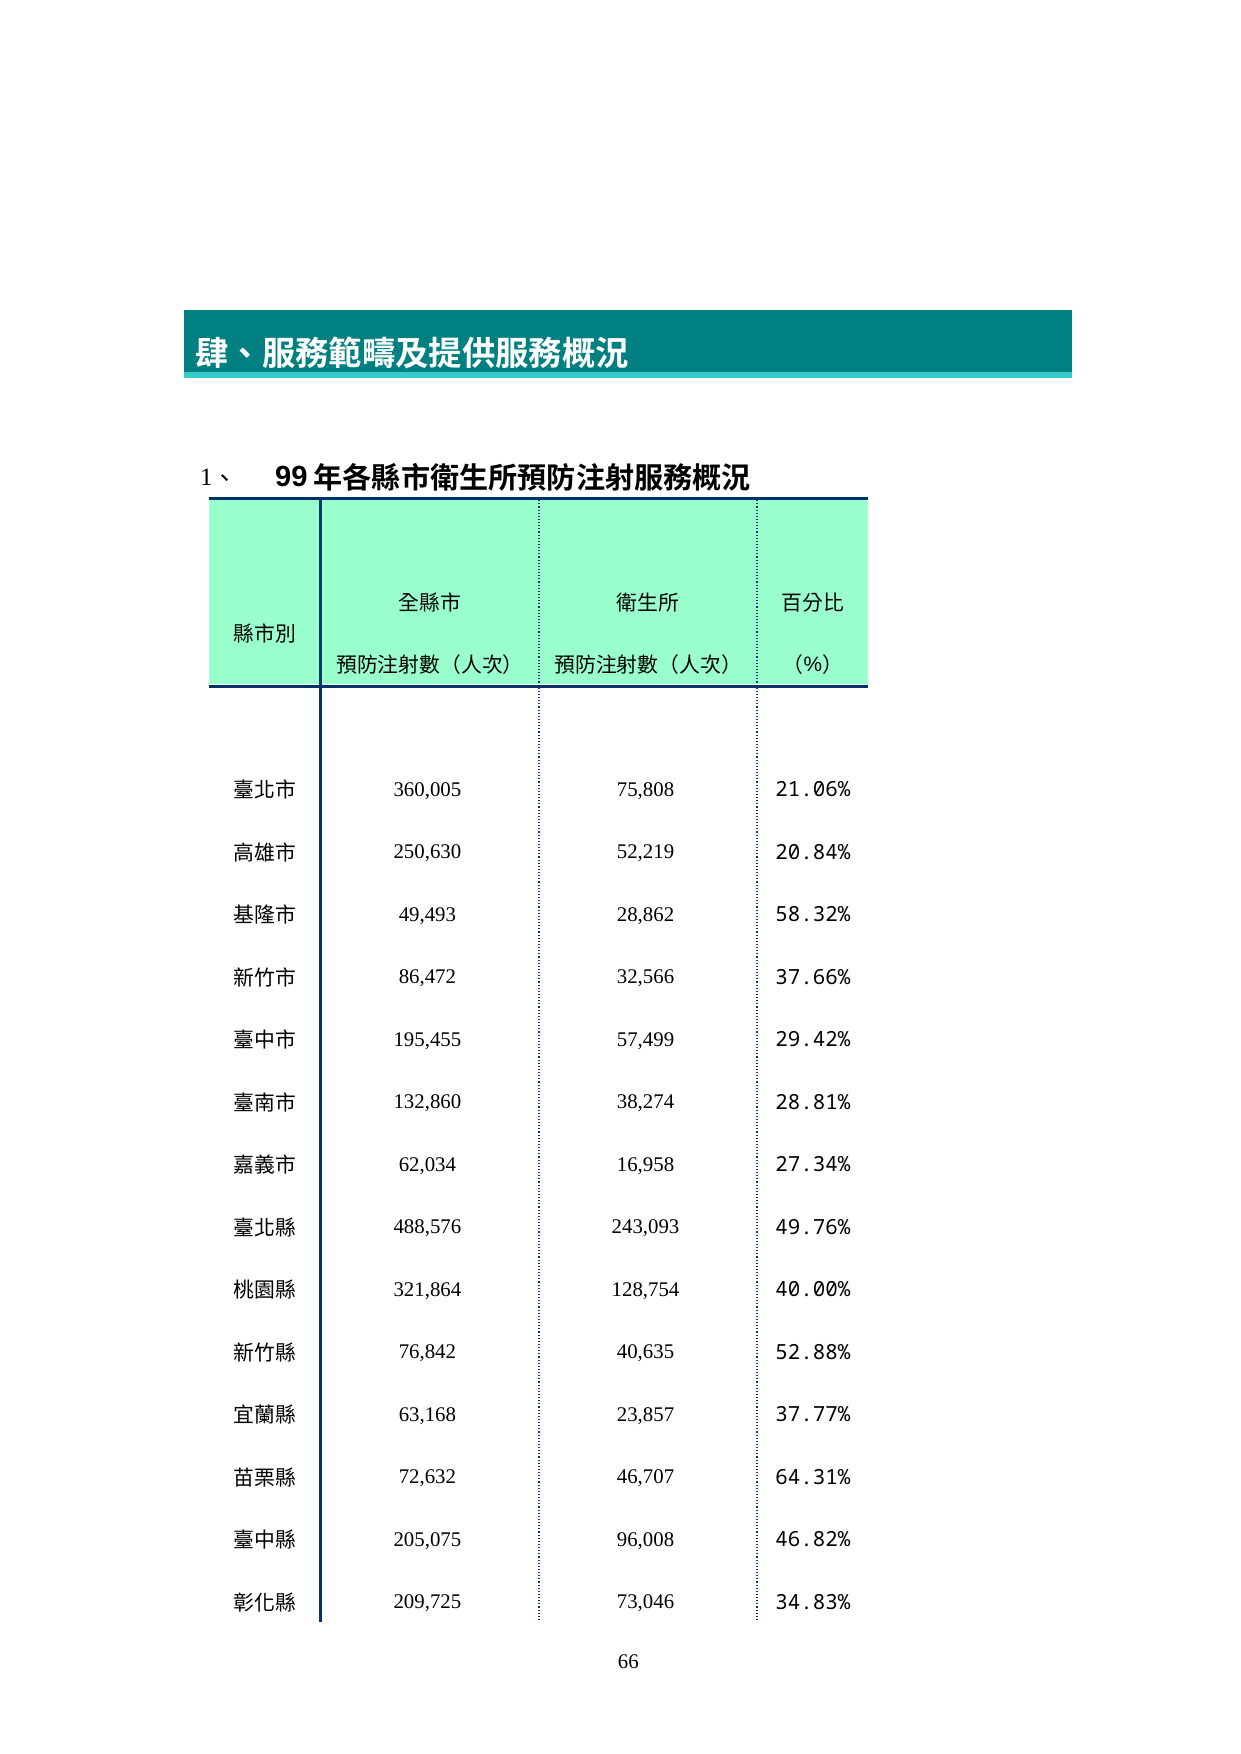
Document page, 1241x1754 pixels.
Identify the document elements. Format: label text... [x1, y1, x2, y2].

table_cell 高雄市 [209, 810, 319, 872]
table_cell 86,472 [322, 935, 539, 997]
table_cell 新竹市 [209, 935, 319, 997]
table_cell 250,630 [322, 810, 539, 872]
table_cell 243,093 [539, 1185, 757, 1247]
table_cell 62,034 [322, 1122, 539, 1184]
table_cell 58.32% [757, 872, 868, 934]
table_cell 21.06% [757, 688, 868, 809]
table_cell 360,005 [322, 688, 539, 809]
table_cell 64.31% [757, 1435, 868, 1497]
table_cell 49.76% [757, 1185, 868, 1247]
table_cell 臺中市 [209, 997, 319, 1059]
table_cell 38,274 [539, 1060, 757, 1122]
table_cell 29.42% [757, 997, 868, 1059]
table_cell 321,864 [322, 1247, 539, 1309]
table_cell 嘉義市 [209, 1122, 319, 1184]
table_header 縣市別 [209, 500, 319, 684]
table_header 肆、服務範疇及提供服務概況 [184, 310, 1072, 372]
table_cell 52.88% [757, 1310, 868, 1372]
table_cell 基隆市 [209, 872, 319, 934]
table_cell 205,075 [322, 1497, 539, 1559]
table_cell 23,857 [539, 1372, 757, 1434]
table_cell 桃園縣 [209, 1247, 319, 1309]
table_cell 40,635 [539, 1310, 757, 1372]
list 99年各縣市衛生所預防注射服務概況 [200, 434, 1106, 497]
table_cell 37.77% [757, 1372, 868, 1434]
table_cell 20.84% [757, 810, 868, 872]
table_cell 28.81% [757, 1060, 868, 1122]
table_cell 488,576 [322, 1185, 539, 1247]
table_cell 46,707 [539, 1435, 757, 1497]
table_cell 27.34% [757, 1122, 868, 1184]
table_cell 彰化縣 [209, 1560, 319, 1622]
table_cell 132,860 [322, 1060, 539, 1122]
table_cell 28,862 [539, 872, 757, 934]
table_cell 72,632 [322, 1435, 539, 1497]
table_cell 臺南市 [209, 1060, 319, 1122]
table_cell 32,566 [539, 935, 757, 997]
table_cell 臺中縣 [209, 1497, 319, 1559]
table_cell 宜蘭縣 [209, 1372, 319, 1434]
table_header 百分比 （%） [757, 500, 868, 684]
table_cell 73,046 [539, 1560, 757, 1622]
table_cell 新竹縣 [209, 1310, 319, 1372]
table_cell 76,842 [322, 1310, 539, 1372]
table_cell 34.83% [757, 1560, 868, 1622]
table_cell 臺北縣 [209, 1185, 319, 1247]
table_cell 37.66% [757, 935, 868, 997]
table_cell 46.82% [757, 1497, 868, 1559]
table_header 全縣市 預防注射數（人次） [322, 500, 539, 684]
table_header 衛生所 預防注射數（人次） [539, 500, 757, 684]
table_cell 苗栗縣 [209, 1435, 319, 1497]
table_cell 49,493 [322, 872, 539, 934]
table_cell 臺北市 [209, 688, 319, 809]
table_cell 195,455 [322, 997, 539, 1059]
table_cell 40.00% [757, 1247, 868, 1309]
table_cell 128,754 [539, 1247, 757, 1309]
table_cell 16,958 [539, 1122, 757, 1184]
table_cell 52,219 [539, 810, 757, 872]
table_cell 75,808 [539, 688, 757, 809]
table_cell 96,008 [539, 1497, 757, 1559]
table_cell 57,499 [539, 997, 757, 1059]
table_cell 63,168 [322, 1372, 539, 1434]
table_cell 209,725 [322, 1560, 539, 1622]
